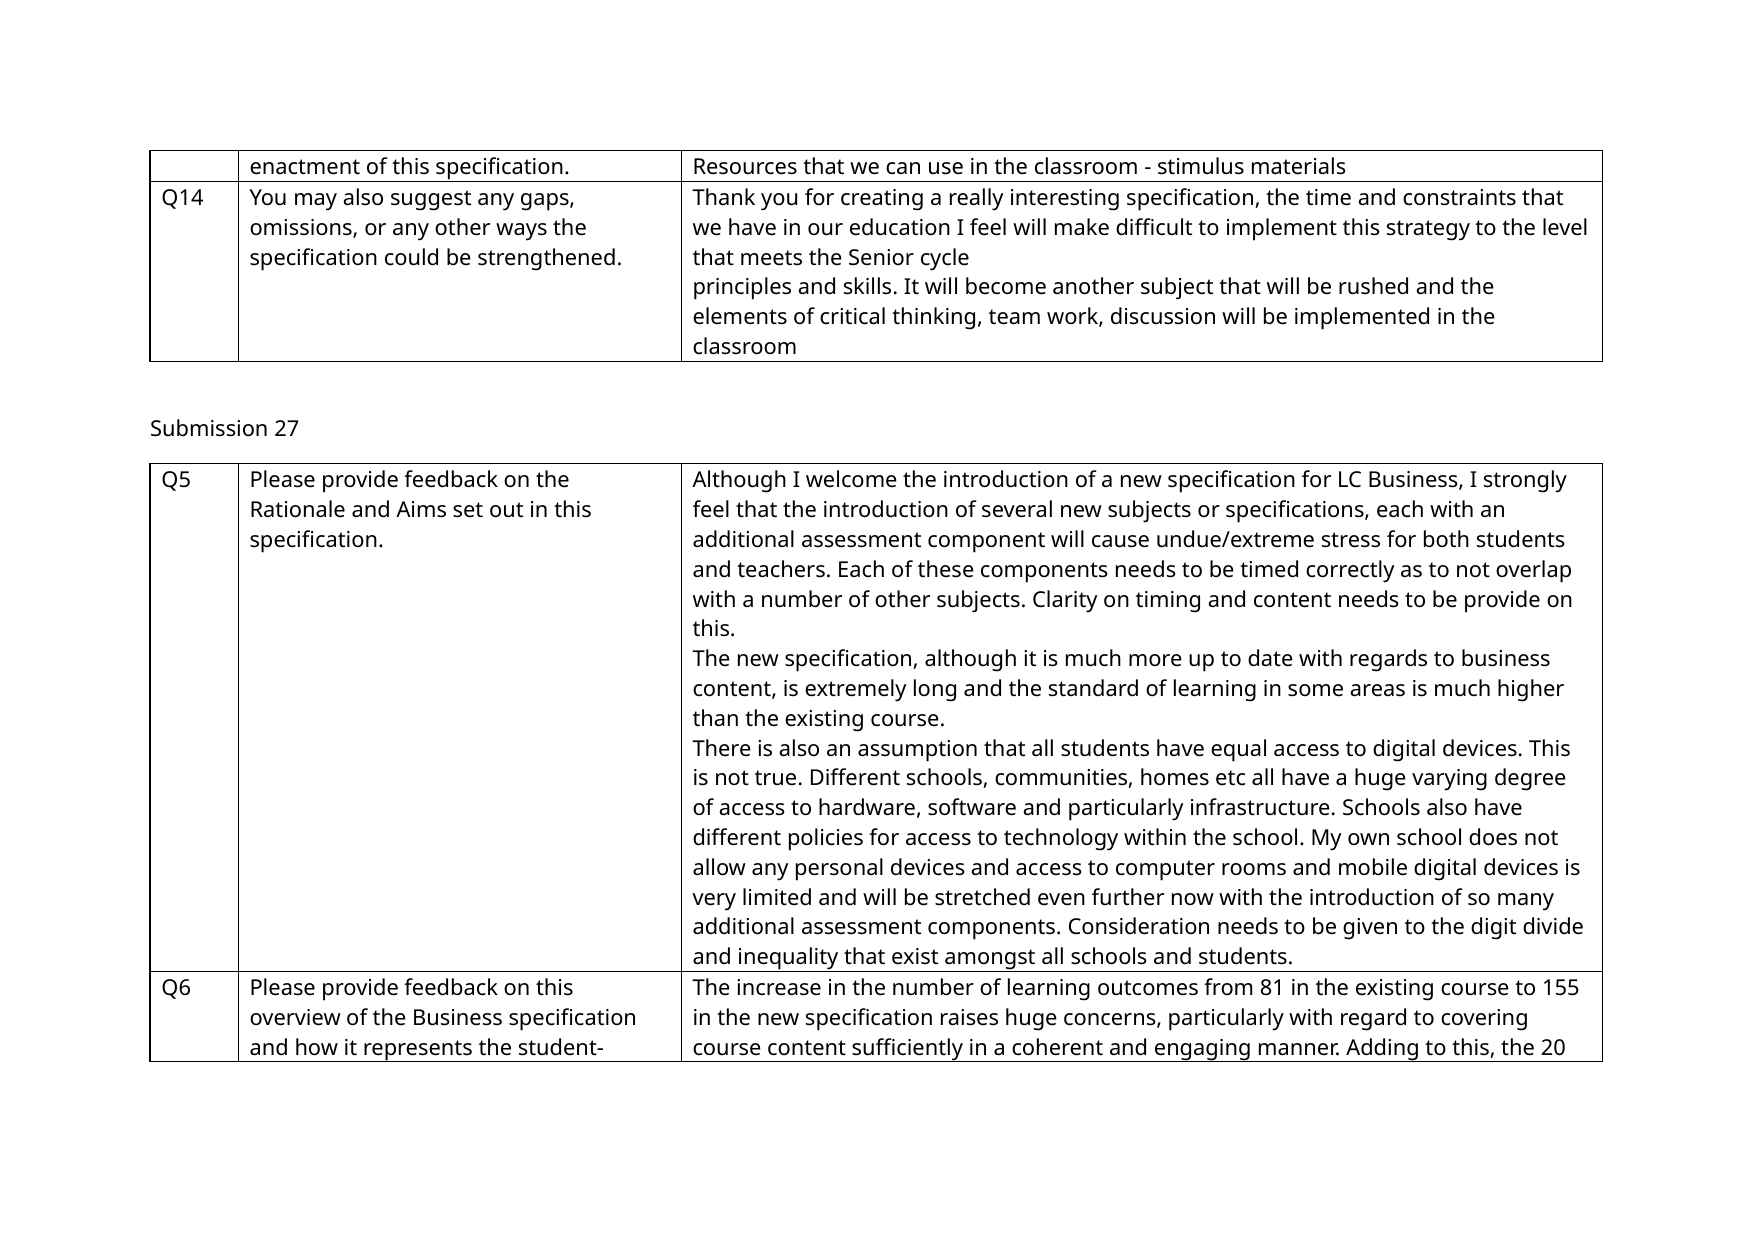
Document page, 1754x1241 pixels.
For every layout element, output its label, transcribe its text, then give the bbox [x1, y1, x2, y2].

table_cell [151, 151, 238, 181]
text Submission 27 [150, 412, 1604, 442]
table_cell Q14 [151, 182, 238, 361]
table_cell Resources that we can use in the classroom - stimulus materials [682, 151, 1602, 181]
table_cell You may also suggest any gaps, omissions, or any other ways the specification could be strengthened. [239, 182, 681, 361]
table_header Although I welcome the introduction of a new specification for LC Business, I strongly feel that the introduction of several new subjects or specifications, each with an additional assessment component will cause undue/extreme stress for both students and teachers. Each of these components needs to be timed correctly as to not overlap with a number of other subjects. Clarity on timing and content needs to be provide on this. The new specification, although it is much more up to date with regards to business content, is extremely long and the standard of learning in some areas is much higher than the existing course. There is also an assumption that all students have equal access to digital devices. This is not true. Different schools, communities, homes etc all have a huge varying degree of access to hardware, software and particularly infrastructure. Schools also have different policies for access to technology within the school. My own school does not allow any personal devices and access to computer rooms and mobile digital devices is very limited and will be stretched even further now with the introduction of so many additional assessment components. Consideration needs to be given to the digit divide and inequality that exist amongst all schools and students. [682, 464, 1602, 971]
table_header Please provide feedback on the Rationale and Aims set out in this specification. [239, 464, 681, 971]
table_cell enactment of this specification. [239, 151, 681, 181]
table_header Q5 [151, 464, 238, 971]
table_cell The increase in the number of learning outcomes from 81 in the existing course to 155 in the new specification raises huge concerns, particularly with regard to covering course content sufficiently in a coherent and engaging manner. Adding to this, the 20 [682, 972, 1602, 1061]
table_cell Please provide feedback on this overview of the Business specification and how it represents the student- [239, 972, 681, 1061]
table_cell Thank you for creating a really interesting specification, the time and constraints that we have in our education I feel will make difficult to implement this strategy to the level that meets the Senior cycle principles and skills. It will become another subject that will be rushed and the elements of critical thinking, team work, discussion will be implemented in the classroom [682, 182, 1602, 361]
table_cell Q6 [151, 972, 238, 1061]
